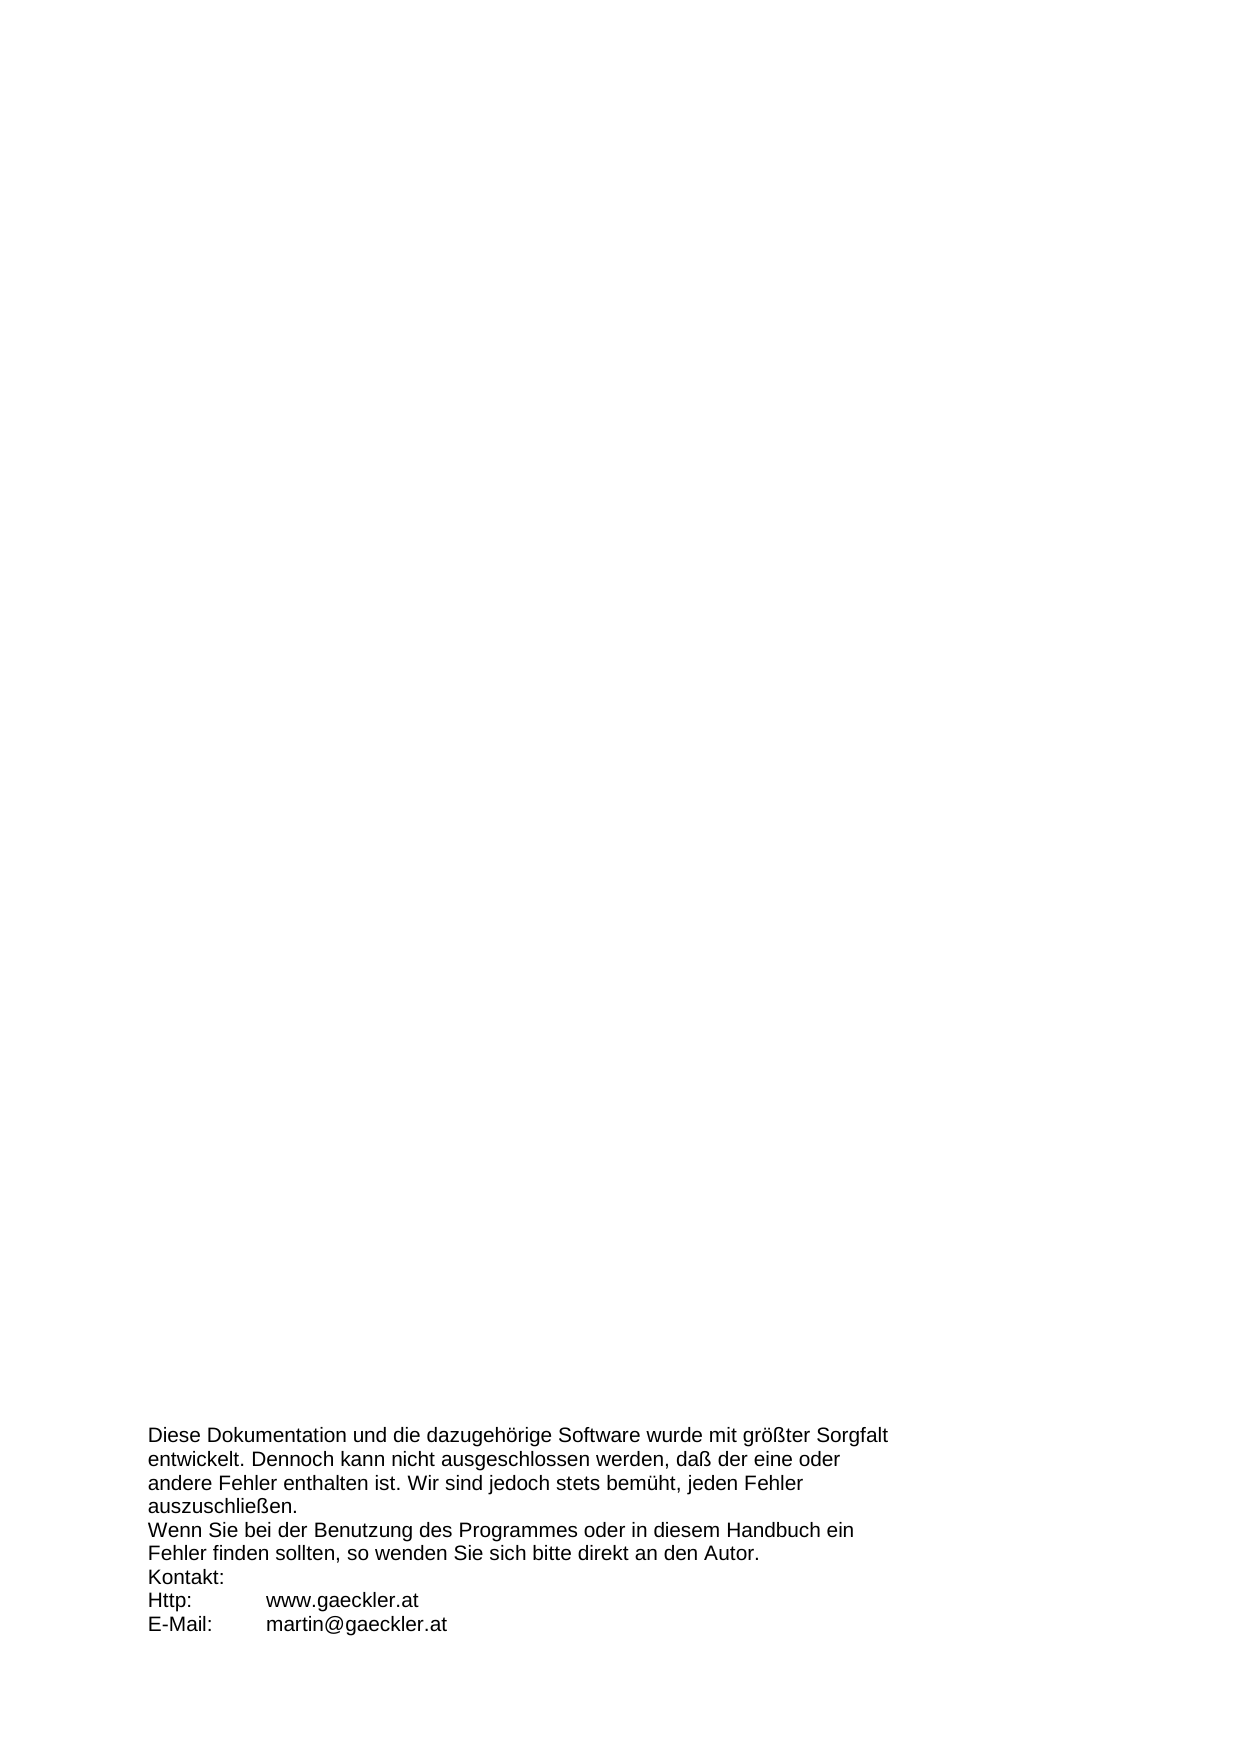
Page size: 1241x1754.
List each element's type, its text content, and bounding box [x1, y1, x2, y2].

text Http: www.gaeckler.at [148, 1589, 909, 1612]
text E-Mail: martin@gaeckler.at [148, 1612, 909, 1636]
text Diese Dokumentation und die dazugehörige Software wurde mit größter Sorgfalt entwickelt. Dennoch kann nicht ausgeschlossen werden, daß der eine oder andere Fehler enthalten ist. Wir sind jedoch stets bemüht, jeden Fehler auszuschließen. [148, 1424, 909, 1518]
text Wenn Sie bei der Benutzung des Programmes oder in diesem Handbuch ein Fehler finden sollten, so wenden Sie sich bitte direkt an den Autor. [148, 1518, 909, 1565]
text Kontakt: [148, 1565, 909, 1589]
